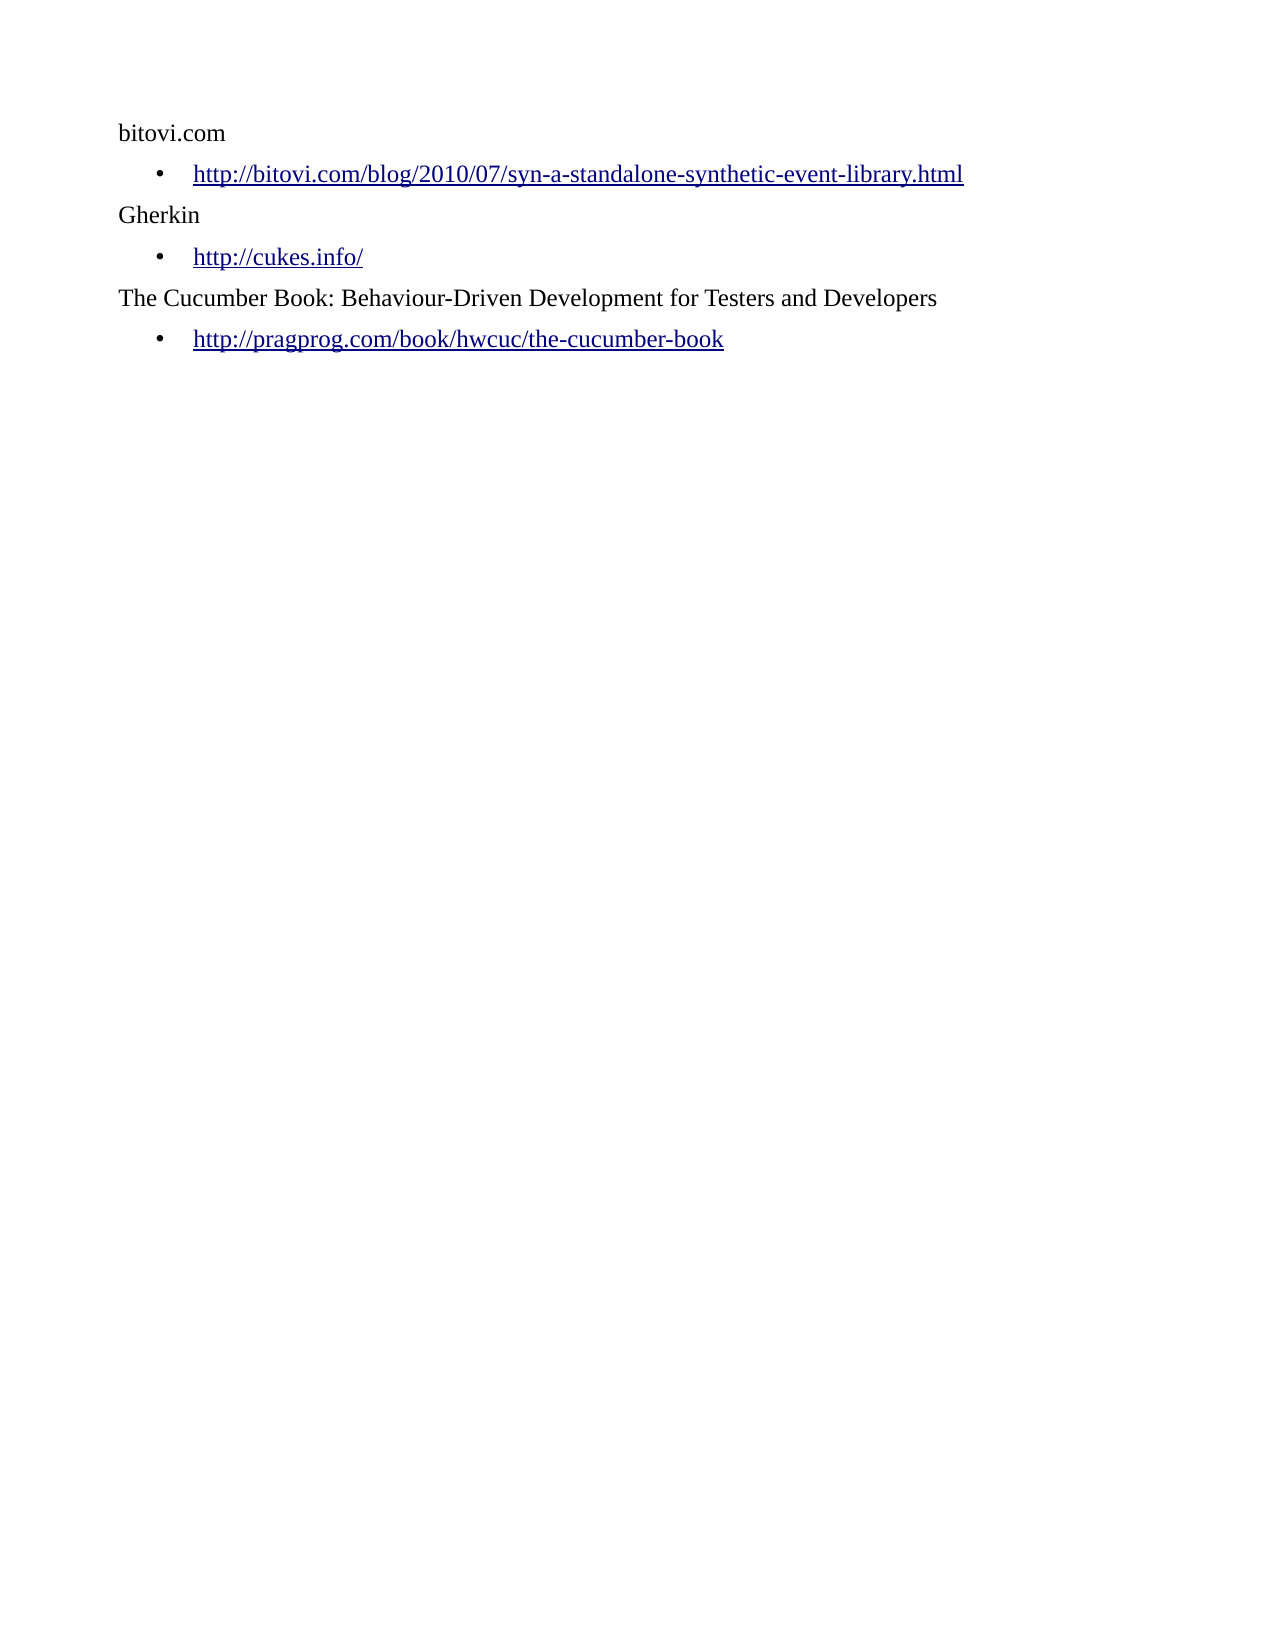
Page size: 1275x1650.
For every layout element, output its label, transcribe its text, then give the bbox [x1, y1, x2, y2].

text bitovi.com [118, 118, 1157, 147]
text Gherkin [118, 201, 1157, 229]
text The Cucumber Book: Behaviour-Driven Development for Testers and Developers [118, 283, 1157, 312]
list http://cukes.info/ [156, 242, 1157, 271]
list http://pragprog.com/book/hwcuc/the-cucumber-book [156, 324, 1157, 353]
list http://bitovi.com/blog/2010/07/syn-a-standalone-synthetic-event-library.html [156, 159, 1157, 188]
